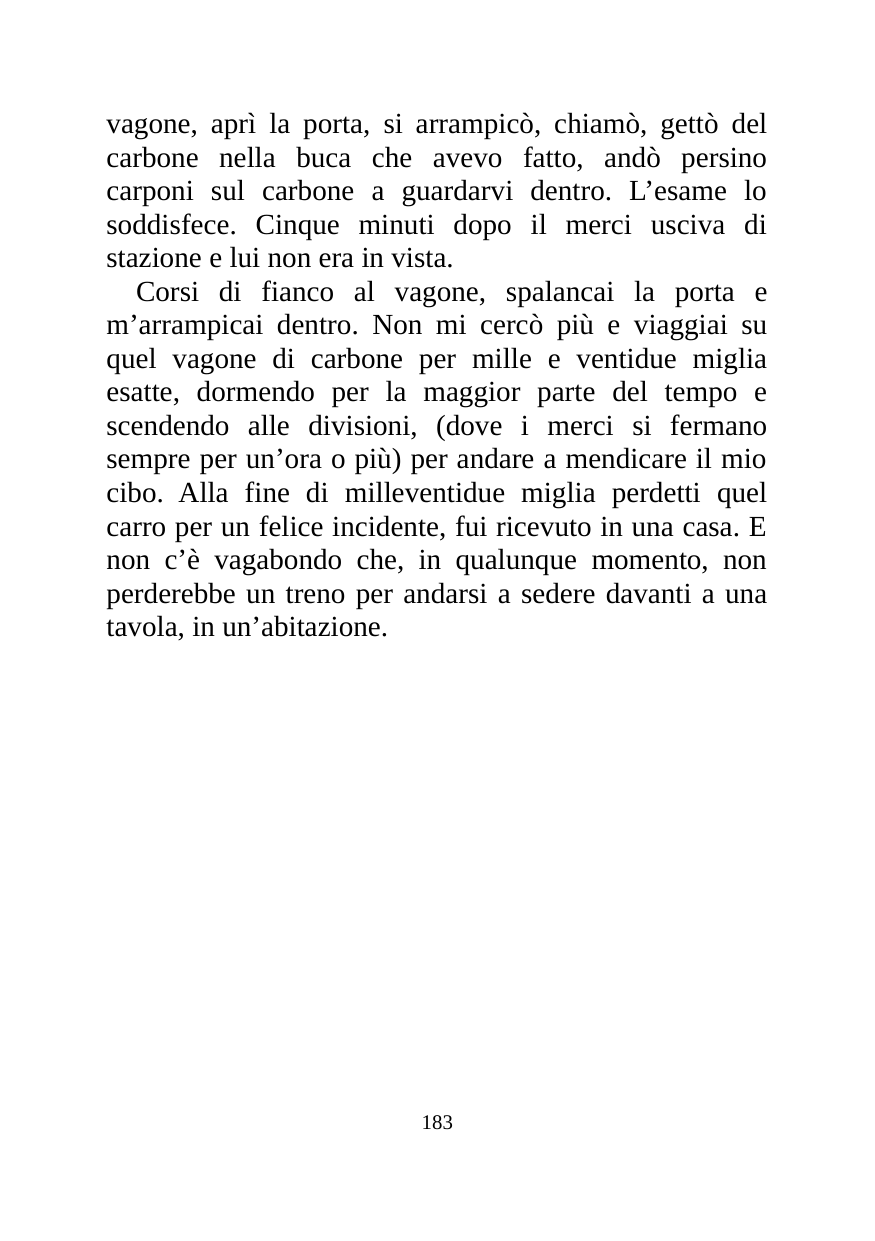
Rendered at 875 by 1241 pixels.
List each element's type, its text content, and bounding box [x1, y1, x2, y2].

text vagone, aprì la porta, si arrampicò, chiamò, gettò del carbone nella buca che avevo fatto, andò persino carponi sul carbone a guardarvi dentro. L’esame lo soddisfece. Cinque minuti dopo il merci usciva di stazione e lui non era in vista. [106, 106, 768, 274]
text Corsi di fianco al vagone, spalancai la porta e m’arrampicai dentro. Non mi cercò più e viaggiai su quel vagone di carbone per mille e ventidue miglia esatte, dormendo per la maggior parte del tempo e scendendo alle divisioni, (dove i merci si fermano sempre per un’ora o più) per andare a mendicare il mio cibo. Alla fine di milleventidue miglia perdetti quel carro per un felice incidente, fui ricevuto in una casa. E non c’è vagabondo che, in qualunque momento, non perderebbe un treno per andarsi a sedere davanti a una tavola, in un’abitazione. [106, 274, 768, 643]
